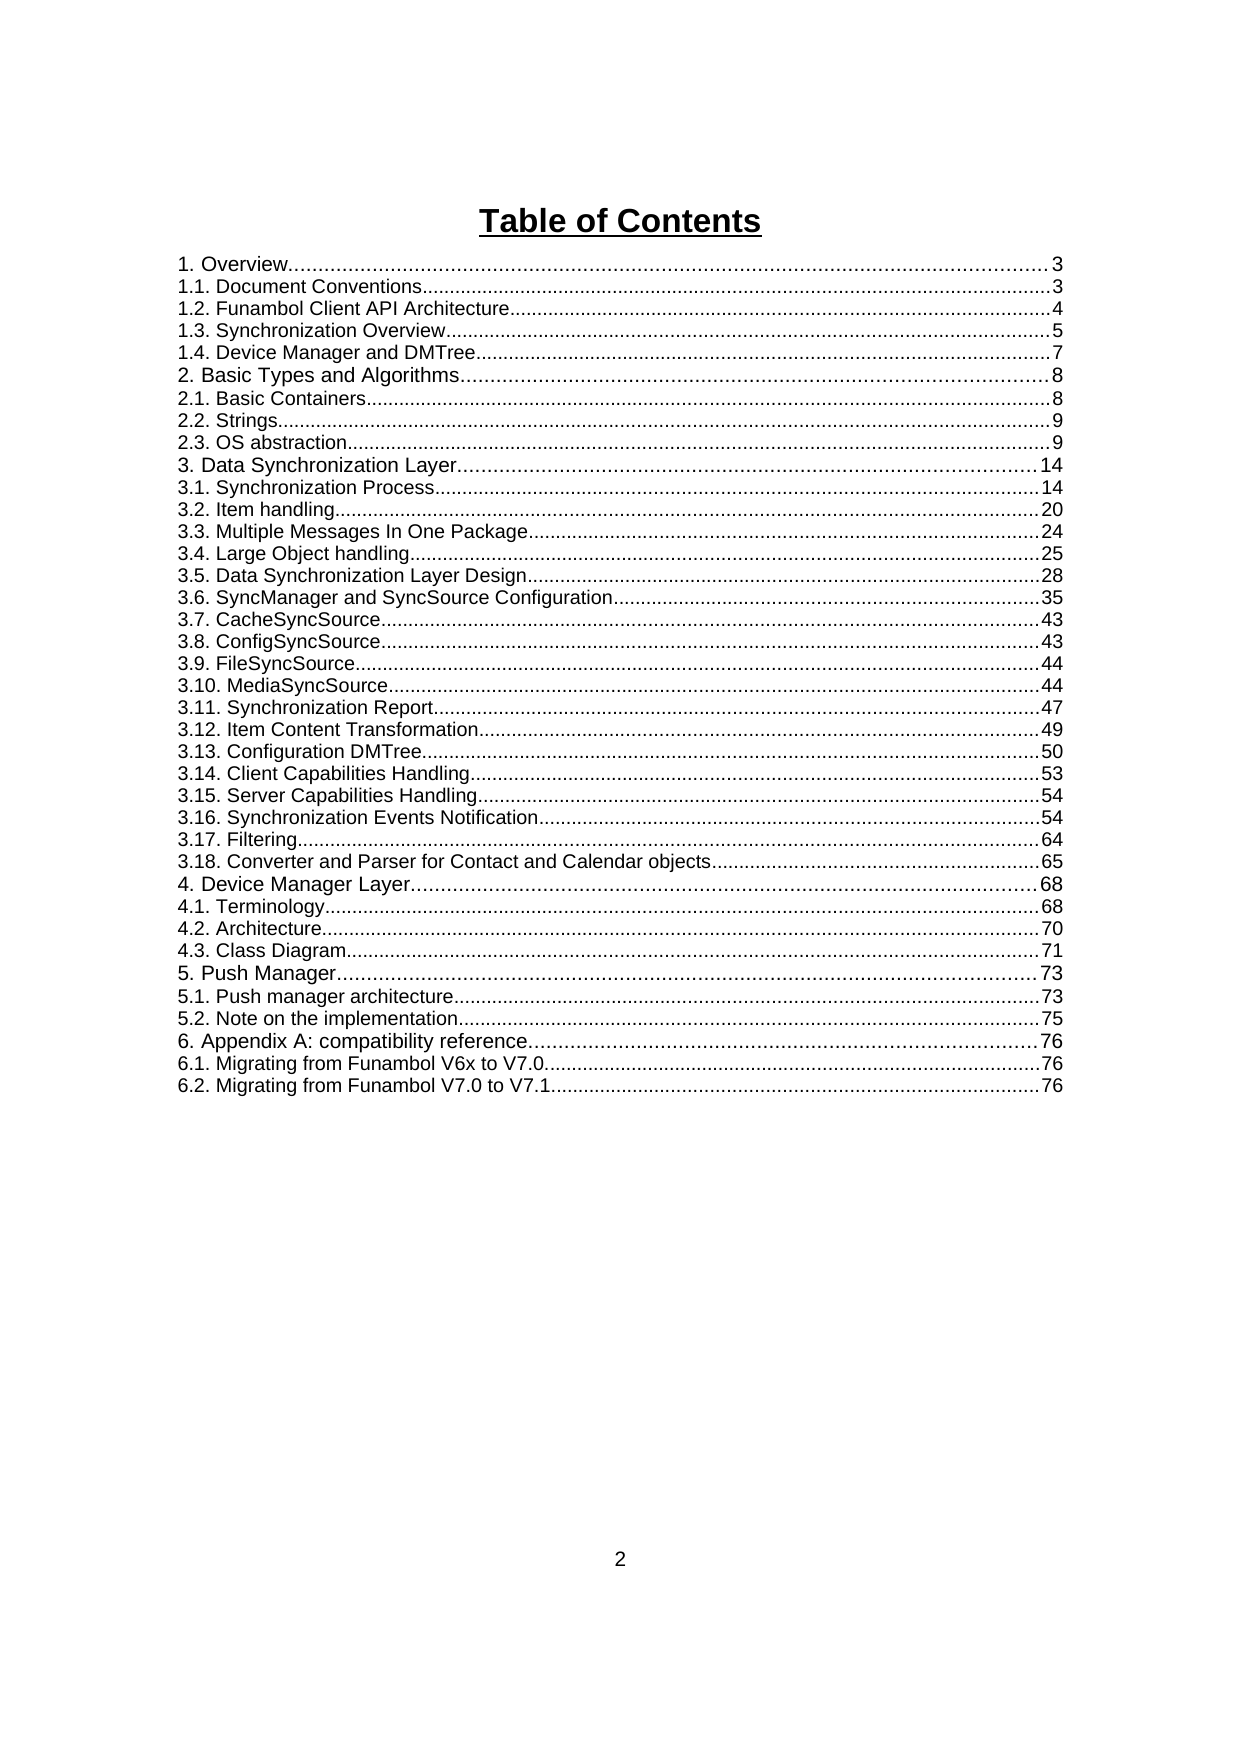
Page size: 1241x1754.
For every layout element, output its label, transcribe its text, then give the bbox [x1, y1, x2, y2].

text 6.1. Migrating from Funambol V6x to V7.0. 76 [177, 1053, 1063, 1075]
text 3.8. ConfigSyncSource 43 [177, 631, 1063, 652]
text 3.7. CacheSyncSource 43 [177, 608, 1063, 631]
text 3.18. Converter and Parser for Contact and Calendar objects 65 [177, 850, 1063, 872]
text 4. Device Manager Layer 68 [177, 872, 1063, 896]
text 1.3. Synchronization Overview 5 [177, 320, 1063, 342]
text 2.3. OS abstraction 9 [177, 431, 1063, 453]
text 1. Overview 3 [177, 252, 1063, 276]
text 3.9. FileSyncSource 44 [177, 652, 1063, 674]
text 3.11. Synchronization Report 47 [177, 696, 1063, 718]
text 1.4. Device Manager and DMTree 7 [177, 342, 1063, 364]
text 3.15. Server Capabilities Handling 54 [177, 784, 1063, 806]
text 3.10. MediaSyncSource 44 [177, 674, 1063, 696]
text 3.1. Synchronization Process 14 [177, 477, 1063, 499]
text 3.14. Client Capabilities Handling 53 [177, 762, 1063, 784]
text 3.12. Item Content Transformation 49 [177, 718, 1063, 740]
text 3.3. Multiple Messages In One Package 24 [177, 521, 1063, 543]
text 4.3. Class Diagram 71 [177, 940, 1063, 962]
text 3.17. Filtering 64 [177, 828, 1063, 850]
text 6.2. Migrating from Funambol V7.0 to V7.1. 76 [177, 1075, 1063, 1097]
text 3.4. Large Object handling 25 [177, 543, 1063, 564]
text 6. Appendix A: compatibility reference. 76 [177, 1029, 1063, 1053]
text 2. Basic Types and Algorithms 8 [177, 364, 1063, 387]
text 3. Data Synchronization Layer 14 [177, 453, 1063, 477]
text 5.2. Note on the implementation 75 [177, 1007, 1063, 1029]
text 4.1. Terminology 68 [177, 896, 1063, 918]
text 2.2. Strings 9 [177, 409, 1063, 431]
subtitle Table of Contents [177, 202, 1063, 240]
text 5.1. Push manager architecture 73 [177, 985, 1063, 1007]
text 1.1. Document Conventions 3 [177, 276, 1063, 298]
text 3.16. Synchronization Events Notification 54 [177, 806, 1063, 828]
text 3.13. Configuration DMTree 50 [177, 740, 1063, 762]
text 3.2. Item handling 20 [177, 499, 1063, 521]
text 3.5. Data Synchronization Layer Design 28 [177, 564, 1063, 587]
text 3.6. SyncManager and SyncSource Configuration 35 [177, 587, 1063, 608]
text 1.2. Funambol Client API Architecture 4 [177, 298, 1063, 320]
text 4.2. Architecture 70 [177, 918, 1063, 940]
text 2.1. Basic Containers 8 [177, 387, 1063, 409]
text 5. Push Manager 73 [177, 962, 1063, 985]
